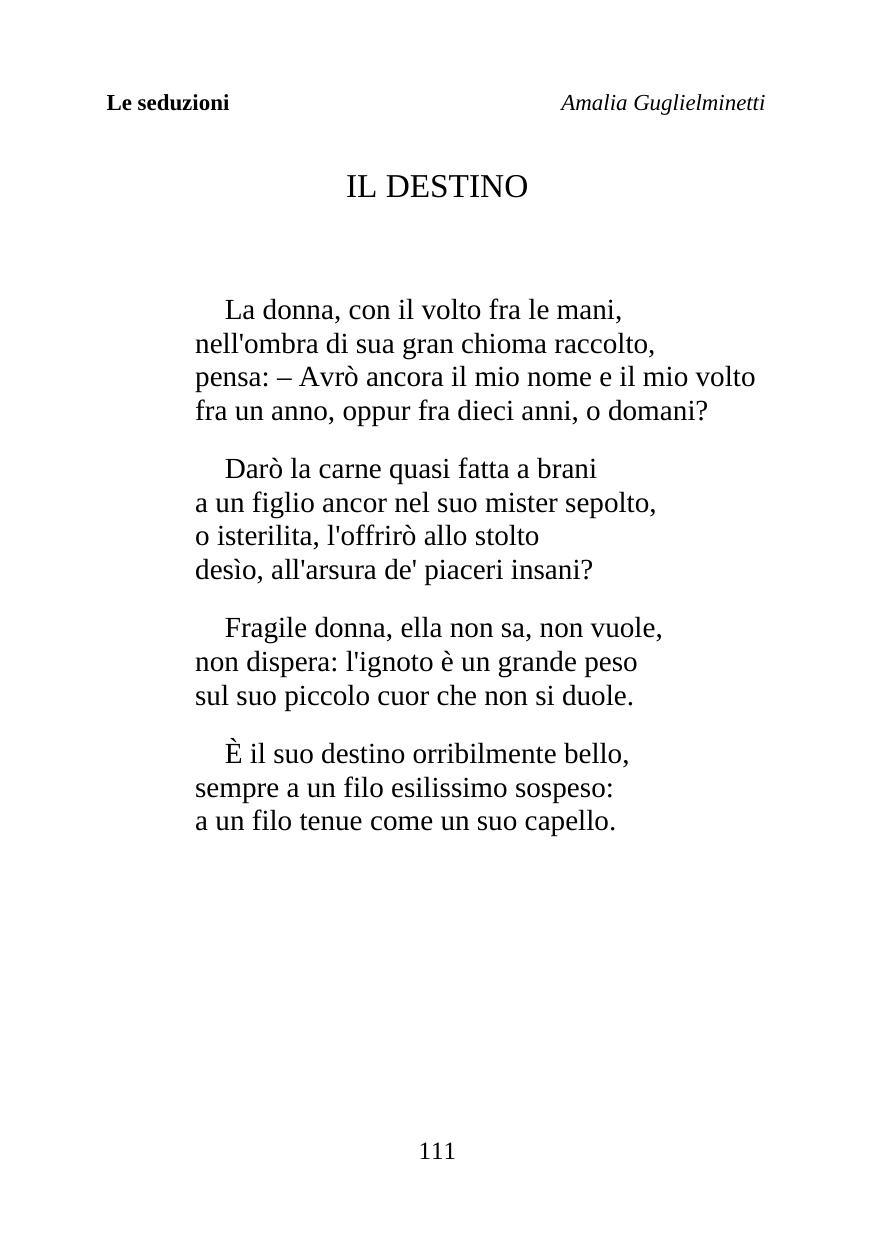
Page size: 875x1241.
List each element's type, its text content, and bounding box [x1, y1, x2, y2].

text È il suo destino orribilmente bello, sempre a un filo esilissimo sospeso: a un filo tenue come un suo capello. [195, 736, 768, 837]
subtitle IL DESTINO [106, 166, 768, 205]
text La donna, con il volto fra le mani, nell'ombra di sua gran chioma raccolto, pensa: – Avrò ancora il mio nome e il mio volto fra un anno, oppur fra dieci anni, o domani? [195, 292, 768, 426]
text Darò la carne quasi fatta a brani a un figlio ancor nel suo mister sepolto, o isterilita, l'offrirò allo stolto desìo, all'arsura de' piaceri insani? [195, 451, 768, 586]
text Fragile donna, ella non sa, non vuole, non dispera: l'ignoto è un grande peso sul suo piccolo cuor che non si duole. [195, 611, 768, 711]
